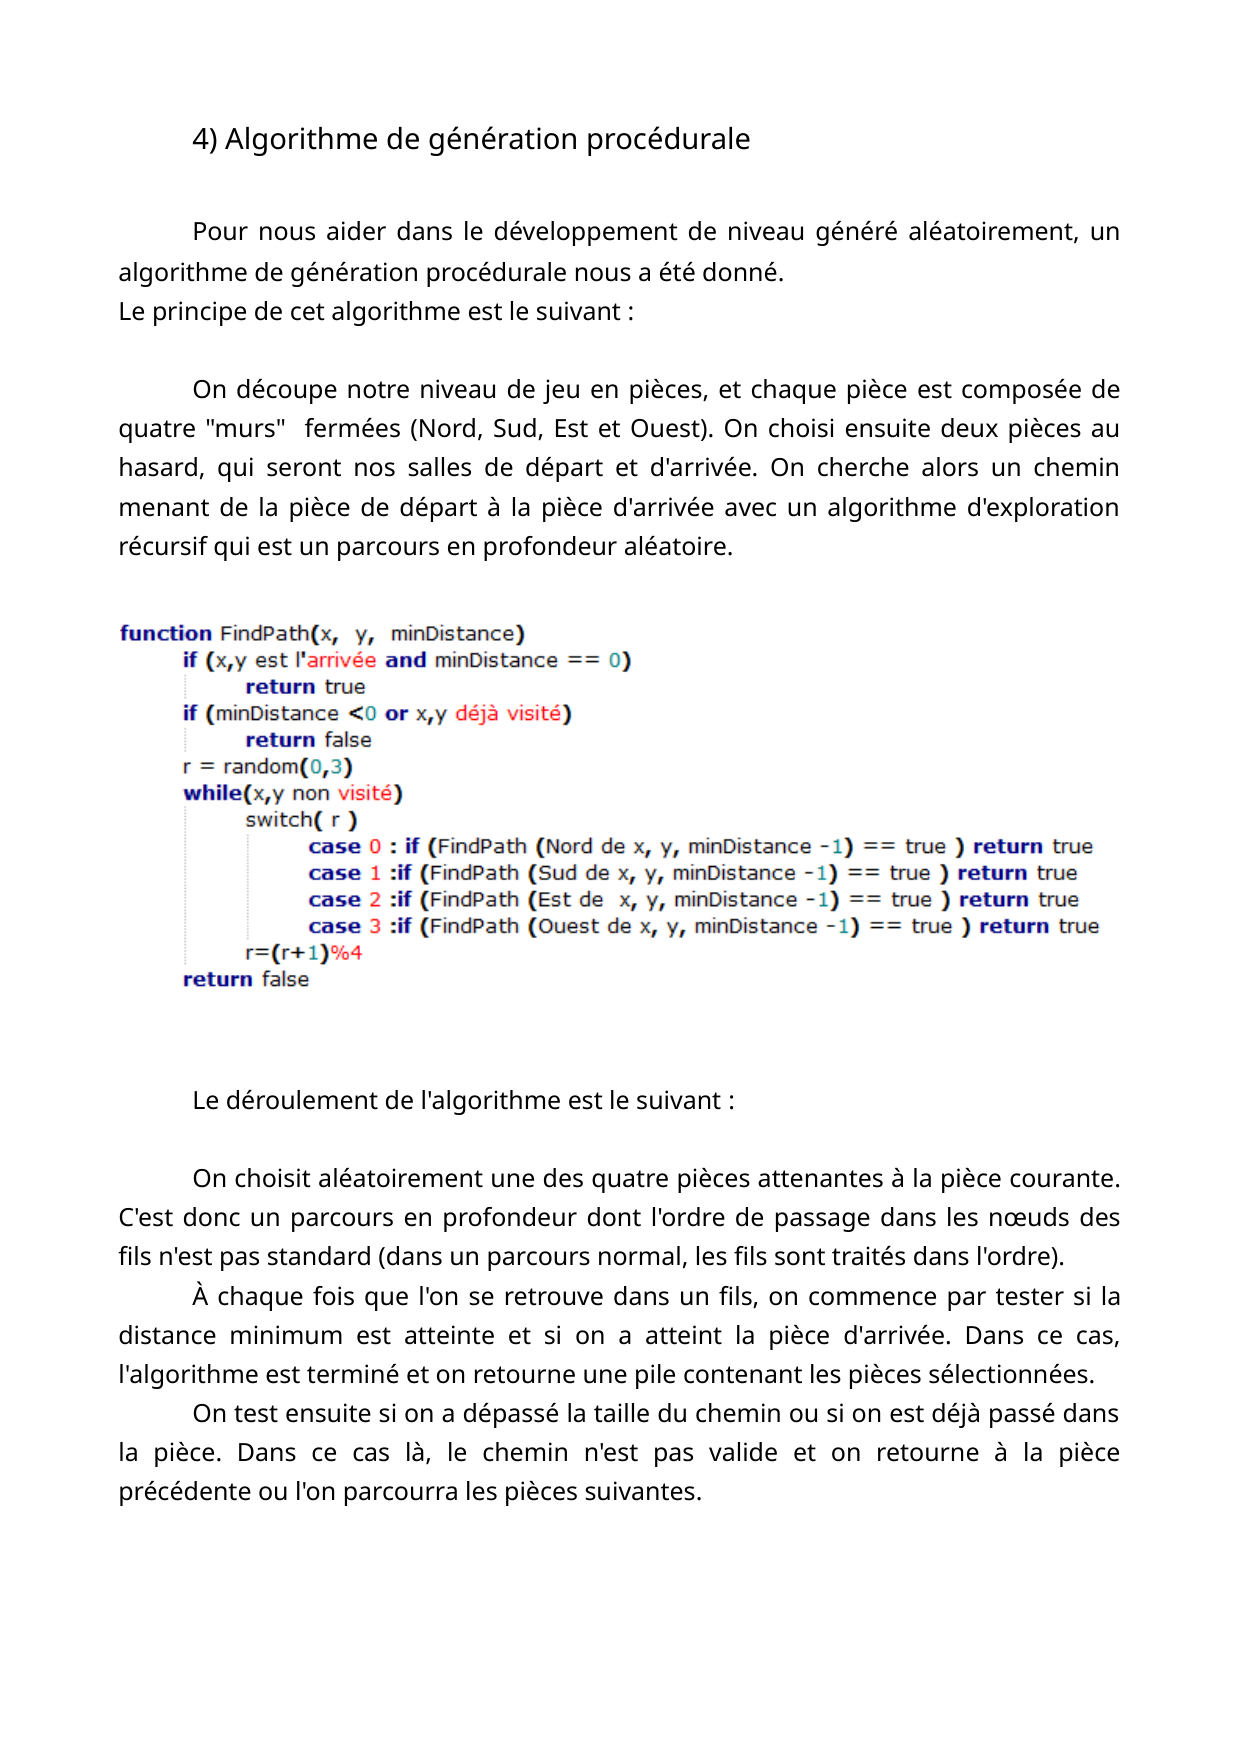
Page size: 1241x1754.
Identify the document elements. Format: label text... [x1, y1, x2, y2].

text À chaque fois que l'on se retrouve dans un fils, on commence par tester si la distance minimum est atteinte et si on a atteint la pièce d'arrivée. Dans ce cas, l'algorithme est terminé et on retourne une pile contenant les pièces sélectionnées. [118, 1278, 1122, 1391]
text On choisit aléatoirement une des quatre pièces attenantes à la pièce courante. C'est donc un parcours en profondeur dont l'ordre de passage dans les nœuds des fils n'est pas standard (dans un parcours normal, les fils sont traités dans l'ordre). [118, 1161, 1122, 1273]
text On test ensuite si on a dépassé la taille du chemin ou si on est déjà passé dans la pièce. Dans ce cas là, le chemin n'est pas valide et on retourne à la pièce précédente ou l'on parcourra les pièces suivantes. [118, 1396, 1122, 1508]
text On découpe notre niveau de jeu en pièces, et chaque pièce est composée de quatre "murs" fermées (Nord, Sud, Est et Ouest). On choisi ensuite deux pièces au hasard, qui seront nos salles de départ et d'arrivée. On cherche alors un chemin menant de la pièce de départ à la pièce d'arrivée avec un algorithme d'exploration récursif qui est un parcours en profondeur aléatoire. [118, 372, 1122, 562]
text Pour nous aider dans le développement de niveau généré aléatoirement, un algorithme de génération procédurale nous a été donné. [118, 209, 1122, 288]
text Le déroulement de l'algorithme est le suivant : [118, 1082, 1122, 1116]
picture [119, 622, 1122, 999]
text Le principe de cet algorithme est le suivant : [118, 293, 1122, 327]
text 4) Algorithme de génération procédurale [118, 118, 1122, 158]
